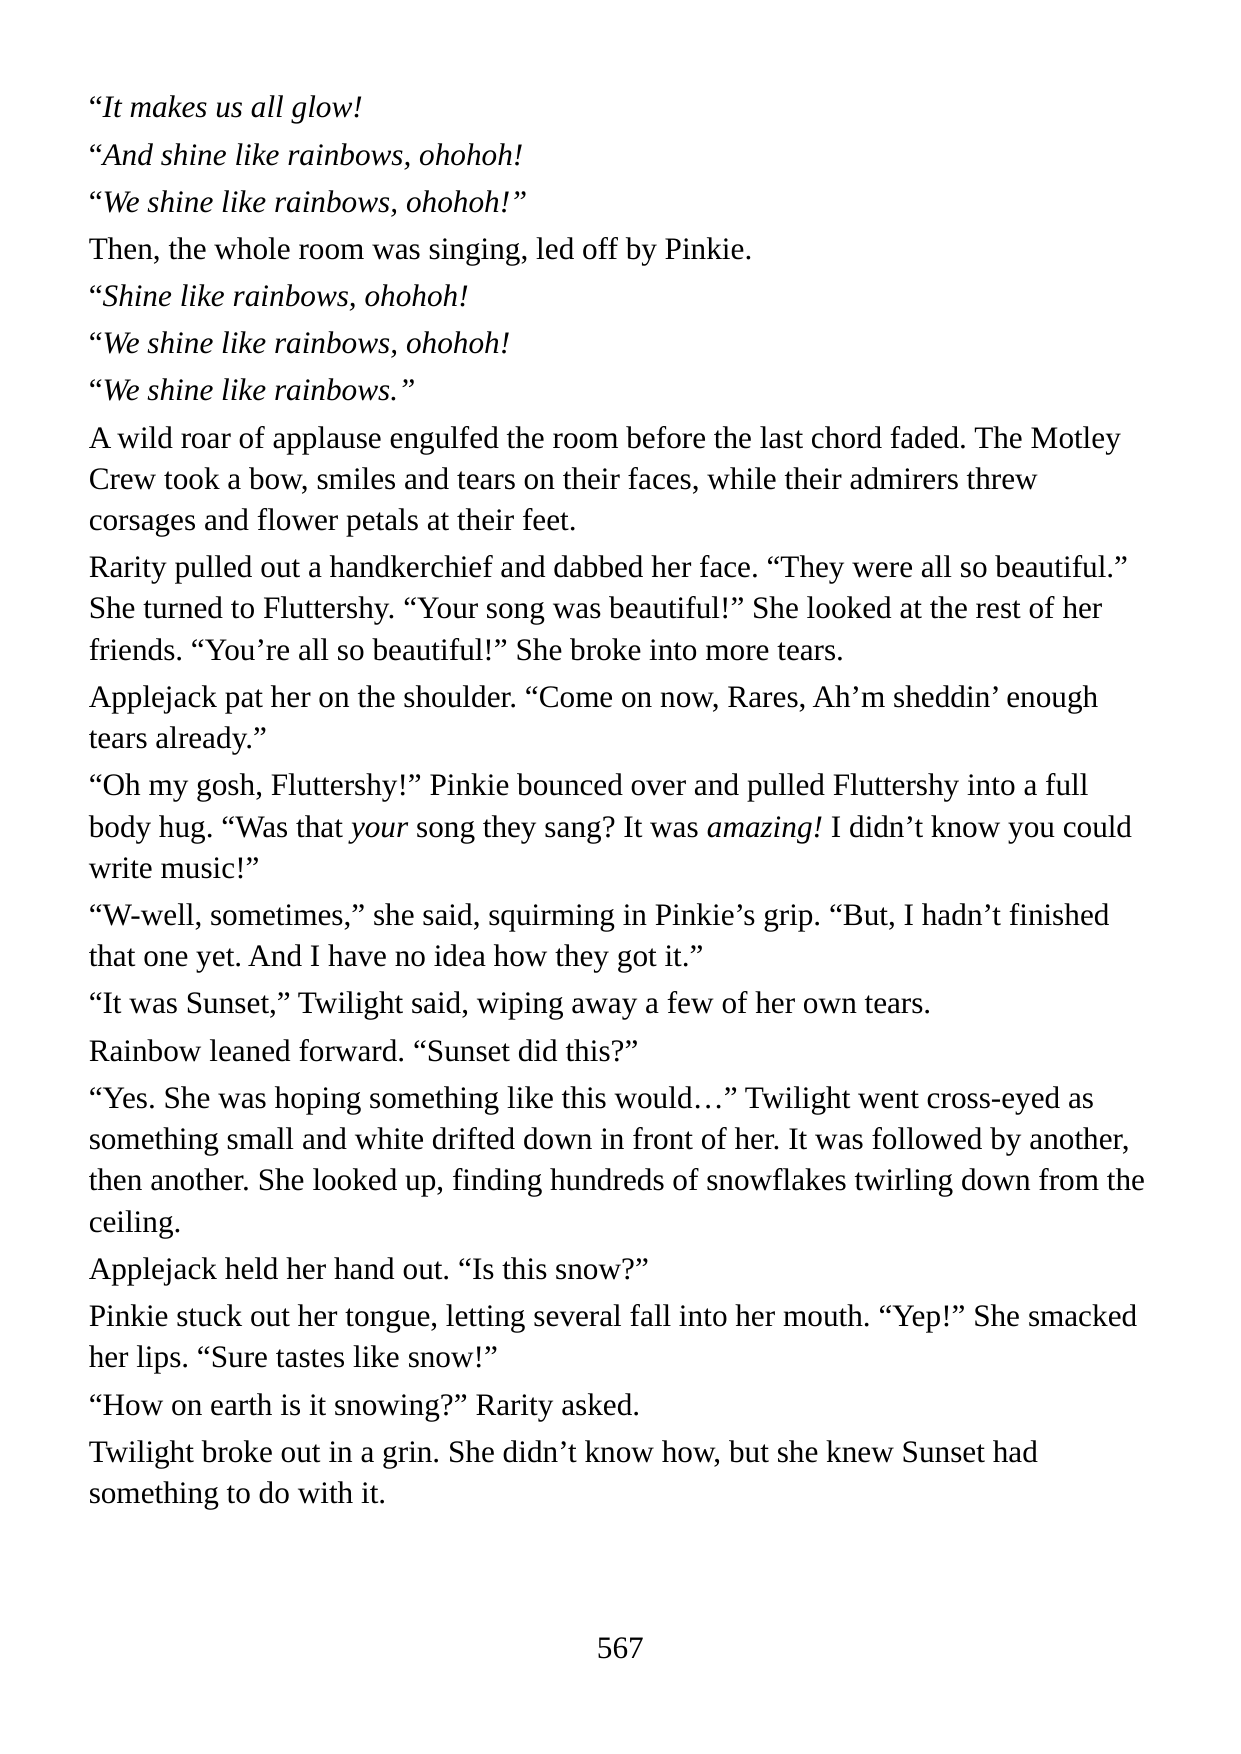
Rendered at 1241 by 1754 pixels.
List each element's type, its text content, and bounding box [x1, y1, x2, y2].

text “How on earth is it snowing?” Rarity asked. [88, 1386, 1152, 1422]
text Pinkie stuck out her tongue, letting several fall into her mouth. “Yep!” She smacked her lips. “Sure tastes like snow!” [88, 1297, 1152, 1374]
text “It makes us all glow! [88, 88, 1152, 124]
text Applejack held her hand out. “Is this snow?” [88, 1250, 1152, 1286]
text “And shine like rainbows, ohohoh! [88, 136, 1152, 172]
text “We shine like rainbows, ohohoh! [88, 324, 1152, 360]
text Rainbow leaned forward. “Sunset did this?” [88, 1032, 1152, 1068]
text “Shine like rainbows, ohohoh! [88, 277, 1152, 313]
text Twilight broke out in a grin. She didn’t know how, but she knew Sunset had something to do with it. [88, 1433, 1152, 1510]
text A wild roar of applause engulfed the room before the last chord faded. The Motley Crew took a bow, smiles and tears on their faces, while their admirers threw corsages and flower petals at their feet. [88, 419, 1152, 537]
text “W-well, sometimes,” she said, squirming in Pinkie’s grip. “But, I hadn’t finished that one yet. And I have no idea how they got it.” [88, 896, 1152, 973]
text “It was Sunset,” Twilight said, wiping away a few of her own tears. [88, 985, 1152, 1021]
text Rarity pulled out a handkerchief and dabbed her face. “They were all so beautiful.” She turned to Fluttershy. “Your song was beautiful!” She looked at the rest of her friends. “You’re all so beautiful!” She broke into more tears. [88, 548, 1152, 667]
text Then, the whole room was singing, led off by Pinkie. [88, 230, 1152, 266]
text Applejack pat her on the shoulder. “Come on now, Rares, Ah’m sheddin’ enough tears already.” [88, 678, 1152, 755]
text “We shine like rainbows.” [88, 372, 1152, 408]
text “Oh my gosh, Fluttershy!” Pinkie bounced over and pulled Fluttershy into a full body hug. “Was that your song they sang? It was amazing! I didn’t know you could write music!” [88, 767, 1152, 885]
text “Yes. She was hoping something like this would…” Twilight went cross-eyed as something small and white drifted down in front of her. It was followed by another, then another. She looked up, finding hundreds of snowflakes twirling down from the ceiling. [88, 1079, 1152, 1239]
text “We shine like rainbows, ohohoh!” [88, 183, 1152, 219]
